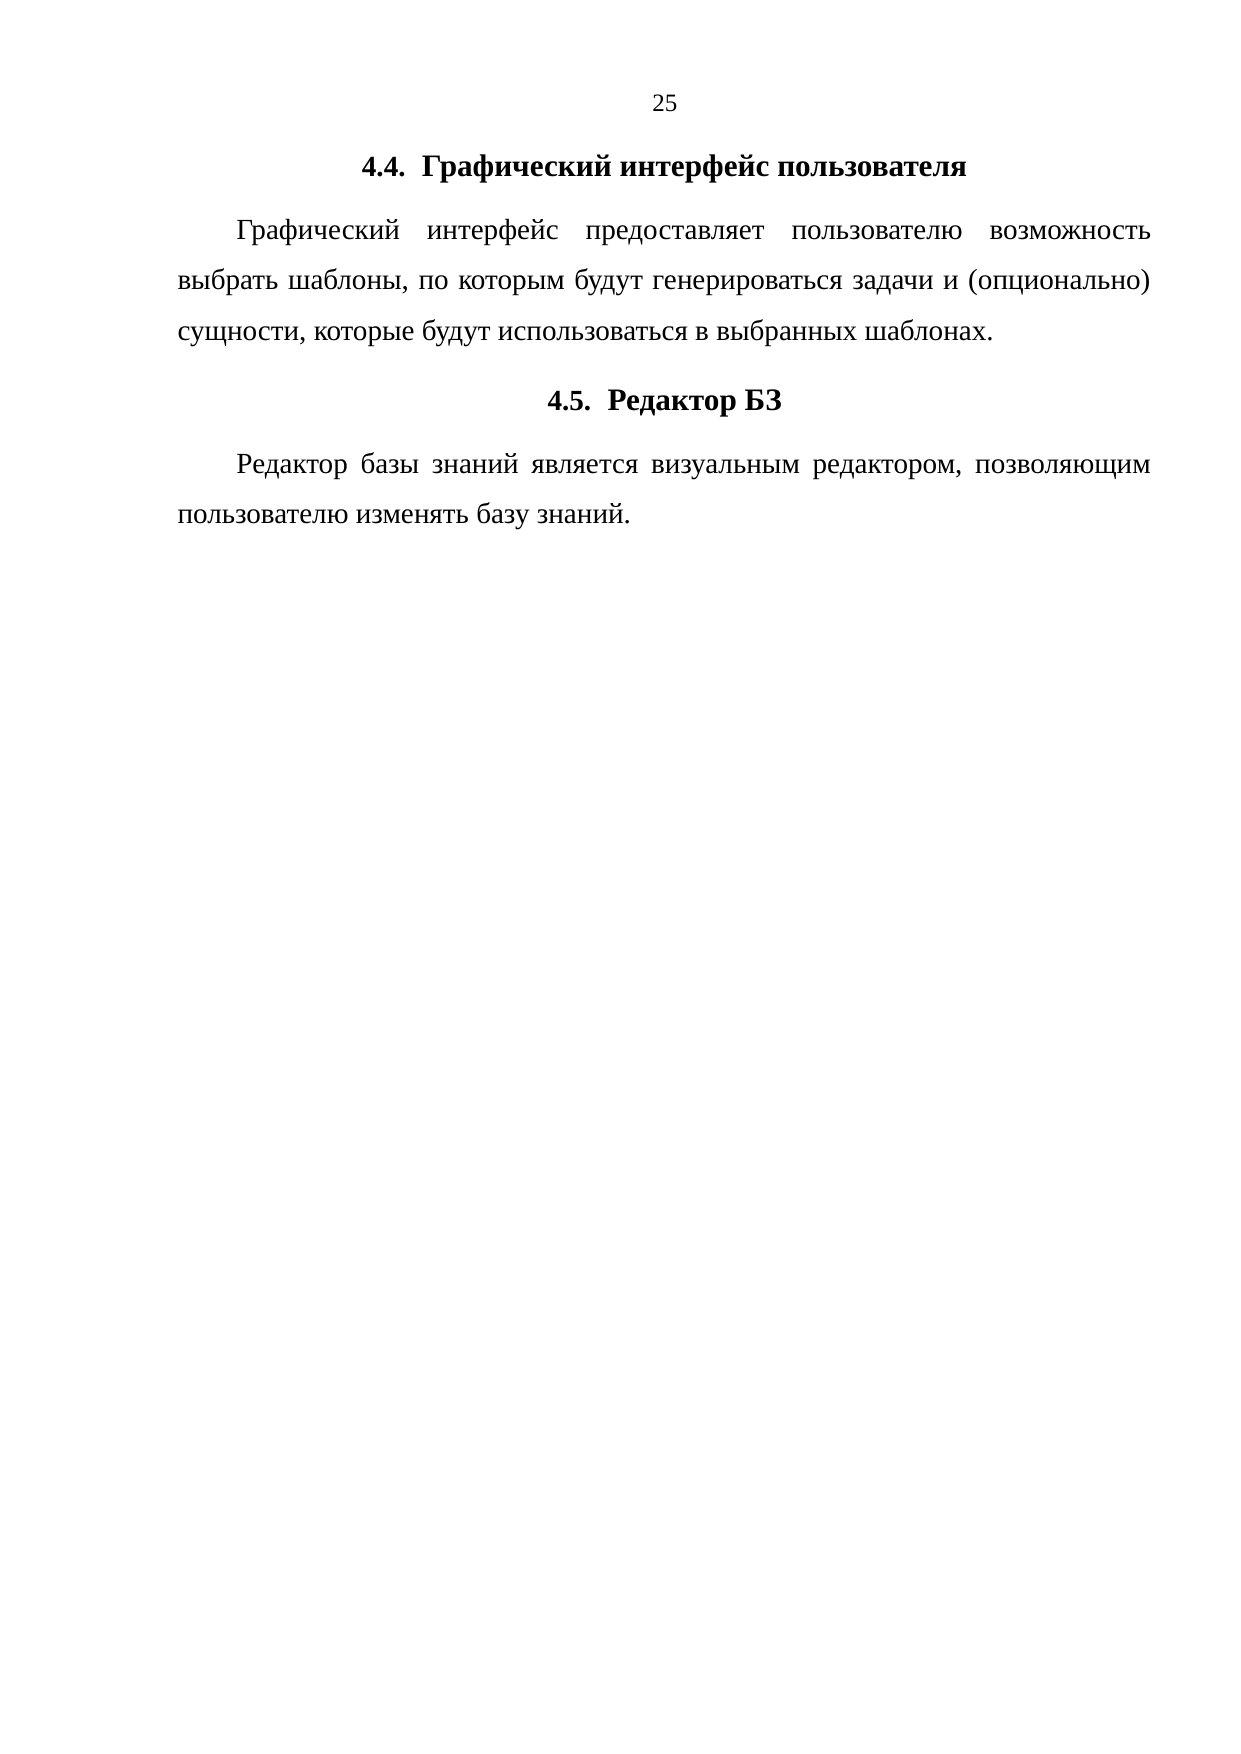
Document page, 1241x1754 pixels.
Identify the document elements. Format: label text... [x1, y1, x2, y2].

subtitle Графический интерфейс пользователя [177, 147, 1152, 183]
text Редактор базы знаний является визуальным редактором, позволяющим пользователю изменять базу знаний. [177, 446, 1152, 530]
subtitle Редактор БЗ [177, 381, 1152, 417]
text Графический интерфейс предоставляет пользователю возможность выбрать шаблоны, по которым будут генерироваться задачи и (опционально) сущности, которые будут использоваться в выбранных шаблонах. [177, 212, 1152, 346]
